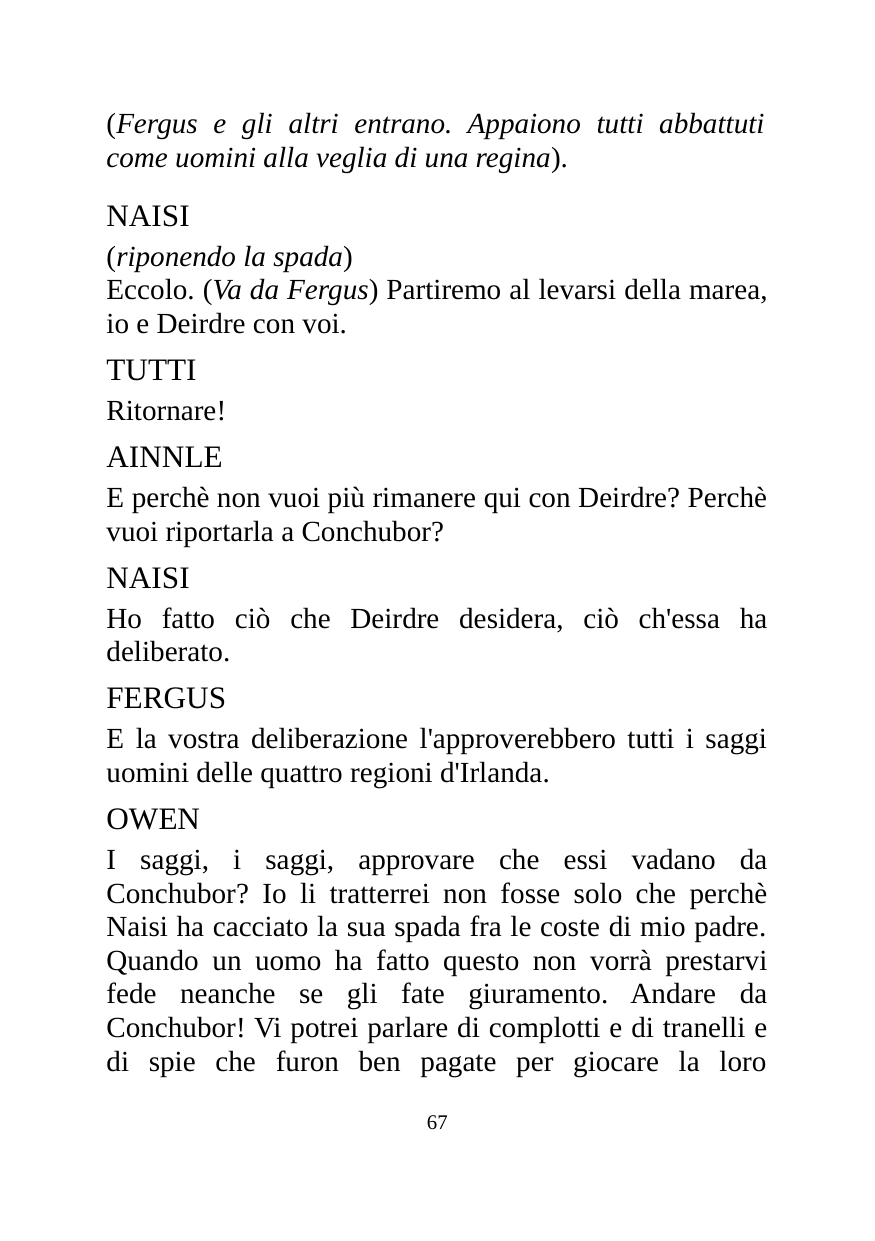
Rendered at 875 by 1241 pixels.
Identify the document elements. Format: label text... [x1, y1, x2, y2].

text NAISI [106, 559, 768, 595]
text E la vostra deliberazione l'approverebbero tutti i saggi uomini delle quattro regioni d'Irlanda. [106, 722, 768, 789]
text Eccolo. (Va da Fergus) Partiremo al levarsi della marea, io e Deirdre con voi. [106, 272, 768, 339]
text NAISI [106, 197, 768, 233]
text TUTTI [106, 351, 768, 387]
text (Fergus e gli altri entrano. Appaiono tutti abbattuti come uomini alla veglia di una regina). [106, 106, 768, 173]
text OWEN [106, 801, 768, 836]
text Ritornare! [106, 393, 768, 427]
text Ho fatto ciò che Deirdre desidera, ciò ch'essa ha deliberato. [106, 601, 768, 668]
text AINNLE [106, 438, 768, 474]
text I saggi, i saggi, approvare che essi vadano da Conchubor? Io li tratterrei non fosse solo che perchè Naisi ha cacciato la sua spada fra le coste di mio padre. Quando un uomo ha fatto questo non vorrà prestarvi fede neanche se gli fate giuramento. Andare da Conchubor! Vi potrei parlare di complotti e di tranelli e di spie che furon ben pagate per giocare la loro [106, 842, 768, 1077]
text FERGUS [106, 680, 768, 716]
text (riponendo la spada) [106, 239, 768, 272]
text E perchè non vuoi più rimanere qui con Deirdre? Perchè vuoi riportarla a Conchubor? [106, 480, 768, 547]
